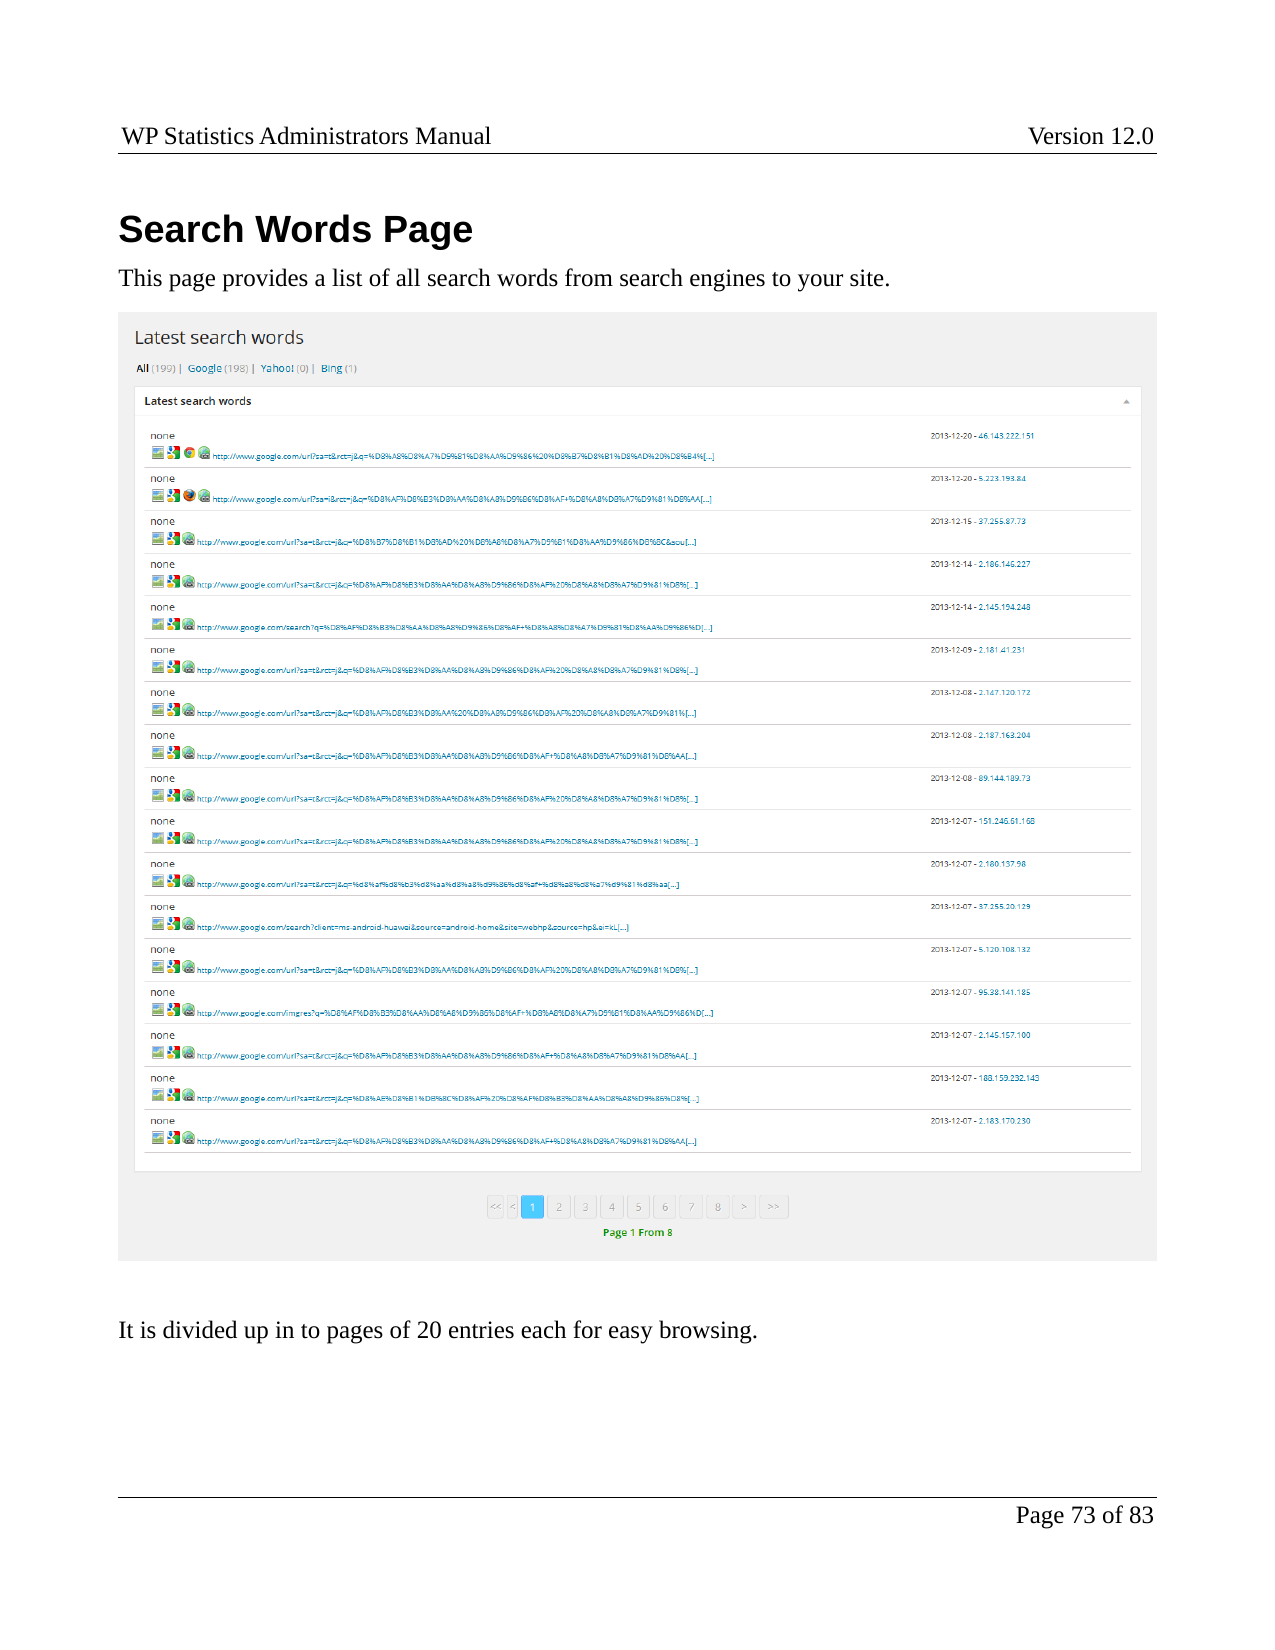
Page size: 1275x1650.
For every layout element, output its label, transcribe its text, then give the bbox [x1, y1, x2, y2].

picture [118, 312, 1157, 1261]
text This page provides a list of all search words from search engines to your site. [118, 263, 1157, 292]
text It is divided up in to pages of 20 entries each for easy browsing. [118, 1316, 1157, 1344]
subtitle Search Words Page [118, 207, 1157, 251]
